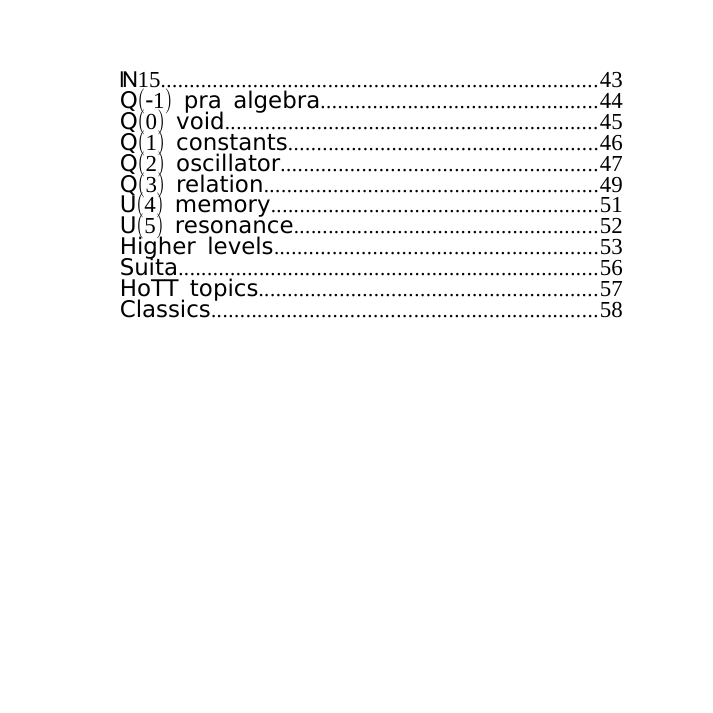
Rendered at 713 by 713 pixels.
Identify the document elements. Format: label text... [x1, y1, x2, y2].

text Q(-1) pra algebra 44 [119, 93, 622, 113]
text HoTT topics 57 [119, 280, 622, 301]
text U(4) memory 51 [119, 197, 622, 218]
text Q(3) relation 49 [132, 176, 622, 197]
text Q(1) constants 46 [119, 134, 622, 155]
text Q(2) oscillator 47 [119, 155, 622, 176]
text Suita 56 [119, 259, 622, 280]
text Classics 58 [119, 301, 622, 322]
text Q(0) void 45 [119, 113, 622, 134]
text Higher levels 53 [119, 238, 622, 259]
text U(5) resonance 52 [119, 218, 622, 238]
text ℕ15 43 [119, 72, 622, 93]
